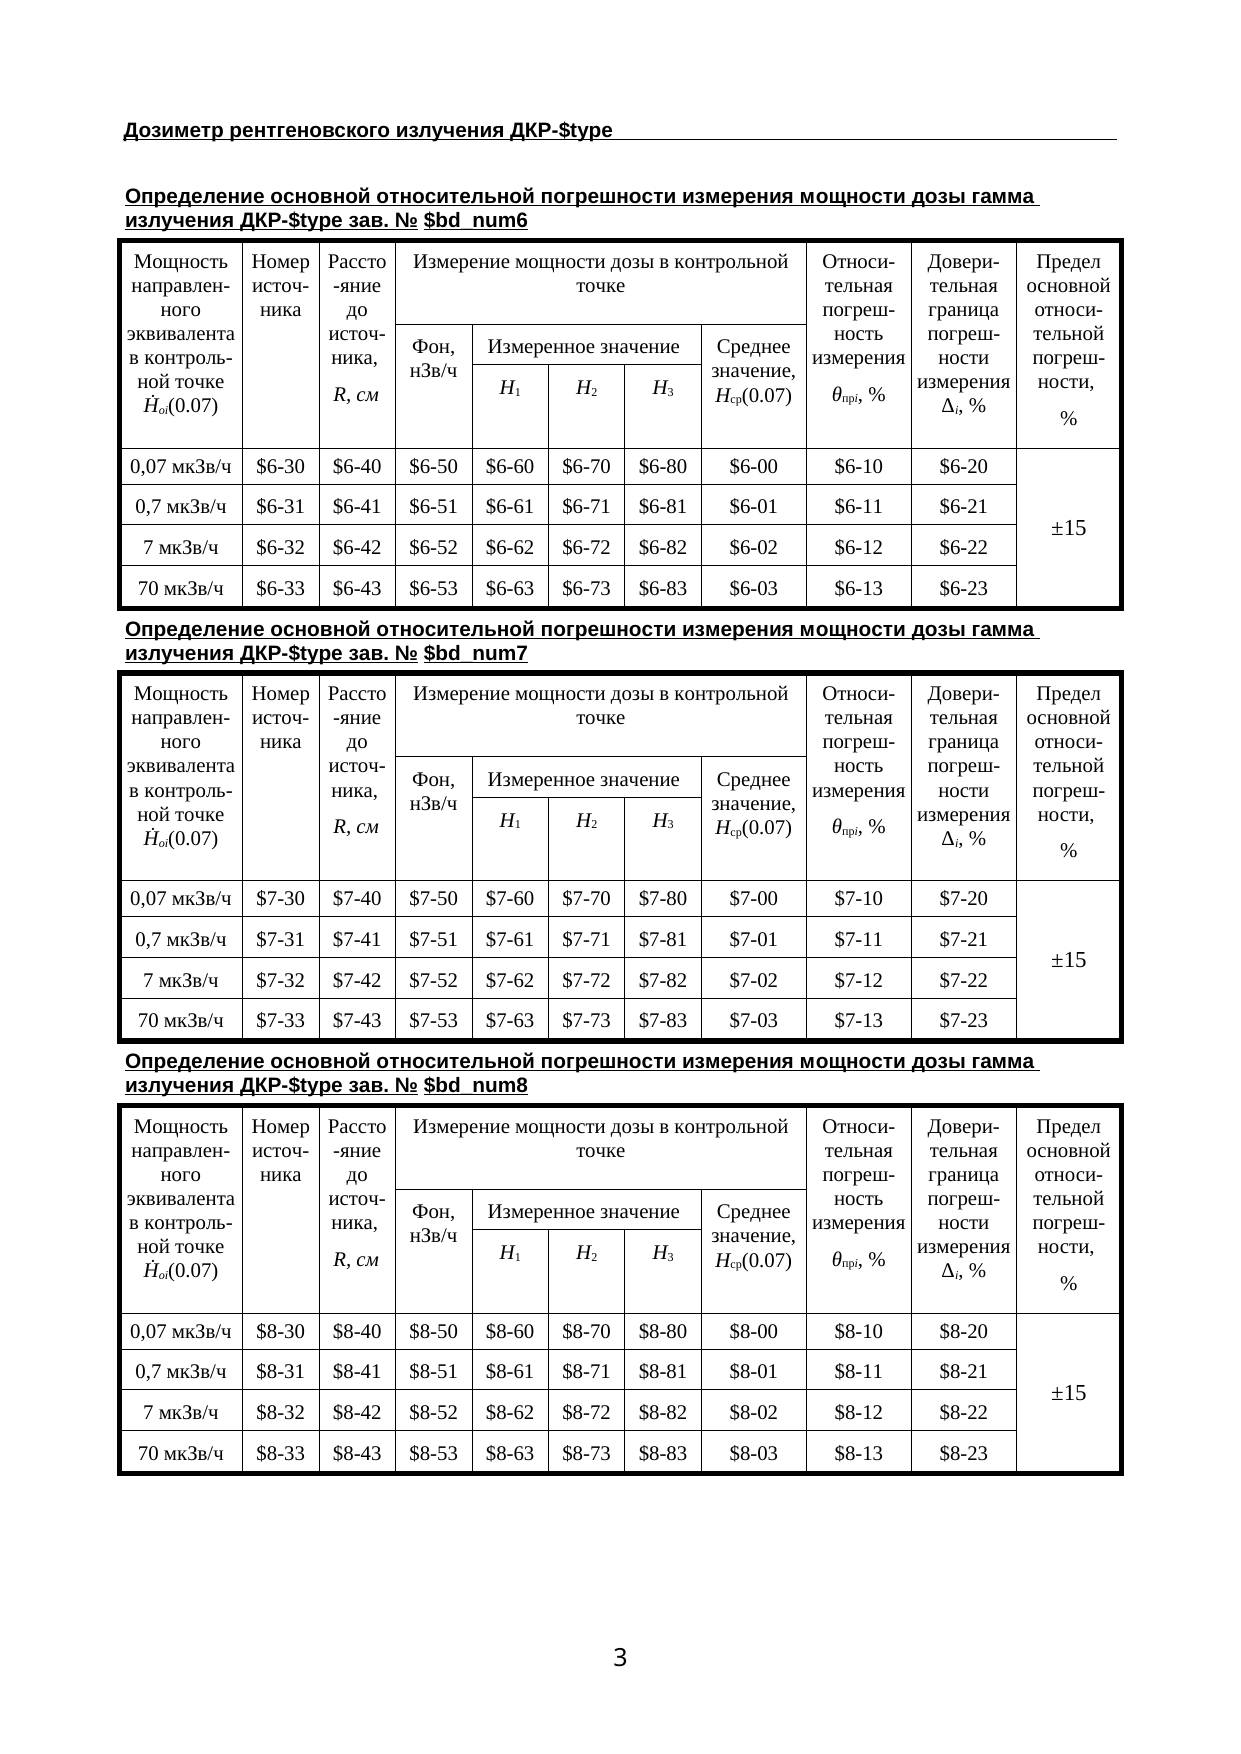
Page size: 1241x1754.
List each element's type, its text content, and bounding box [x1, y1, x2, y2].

table_cell $7-53 [396, 999, 472, 1038]
table_cell Среднее значение, Hср(0.07) [702, 757, 806, 880]
table_cell $8-13 [807, 1431, 911, 1471]
table_cell $8-62 [473, 1390, 548, 1430]
table_cell $6-32 [243, 525, 319, 565]
table_cell $8-32 [243, 1390, 319, 1430]
table_cell $8-20 [912, 1314, 1016, 1348]
table_cell $7-83 [625, 999, 701, 1038]
table_cell H2 [549, 798, 624, 880]
table_cell $8-01 [702, 1350, 806, 1389]
table_cell Мощность направлен-ного эквивалента в контроль-ной точке Ḣoi(0.07) [122, 676, 242, 880]
table_cell H3 [625, 798, 701, 880]
table_cell H3 [625, 365, 701, 448]
table_cell $7-03 [702, 999, 806, 1038]
table_cell $6-41 [320, 485, 395, 524]
table_cell $6-10 [807, 449, 911, 483]
table_cell $7-21 [912, 917, 1016, 957]
table_cell Измерение мощности дозы в контрольной точке [396, 1108, 806, 1188]
table_cell Довери-тельная граница погреш-ности измерения Δi, % [912, 1108, 1016, 1313]
table_cell Фон, нЗв/ч [396, 757, 472, 880]
table_cell $6-20 [912, 449, 1016, 483]
table_header Определение основной относительной погрешности измерения мощности дозы гамма излучения ДКР-$type зав. № $bd_num6 [119, 179, 1121, 238]
table_cell 0,07 мкЗв/ч [122, 881, 242, 916]
table_cell $8-70 [549, 1314, 624, 1348]
table_cell H2 [549, 365, 624, 448]
table_cell $8-41 [320, 1350, 395, 1389]
table_cell $8-23 [912, 1431, 1016, 1471]
table_cell $8-71 [549, 1350, 624, 1389]
table_cell Среднее значение, Hср(0.07) [702, 1190, 806, 1313]
table_cell $7-50 [396, 881, 472, 916]
table_cell Относи-тельная погреш-ность измерения θпрi, % [807, 1108, 911, 1313]
table_cell Номер источ-ника [243, 243, 319, 448]
table_cell $7-51 [396, 917, 472, 957]
table_cell $7-62 [473, 958, 548, 997]
table_cell $8-61 [473, 1350, 548, 1389]
table_cell 70 мкЗв/ч [122, 1431, 242, 1471]
table_cell Предел основной относи-тельной погреш-ности, % [1017, 243, 1119, 448]
table_cell $6-00 [702, 449, 806, 483]
table_cell $6-81 [625, 485, 701, 524]
table_cell $8-72 [549, 1390, 624, 1430]
table_cell $7-11 [807, 917, 911, 957]
table_cell 7 мкЗв/ч [122, 1390, 242, 1430]
table_cell $6-23 [912, 566, 1016, 606]
table_cell Относи-тельная погреш-ность измерения θпрi, % [807, 243, 911, 448]
table_cell $7-80 [625, 881, 701, 916]
table_cell $8-30 [243, 1314, 319, 1348]
table_cell Предел основной относи-тельной погреш-ности, % [1017, 1108, 1119, 1313]
table_cell $8-51 [396, 1350, 472, 1389]
table_cell $8-21 [912, 1350, 1016, 1389]
table_cell $7-82 [625, 958, 701, 997]
table_cell $6-40 [320, 449, 395, 483]
table_cell $8-42 [320, 1390, 395, 1430]
table_cell $7-30 [243, 881, 319, 916]
table_cell $7-22 [912, 958, 1016, 997]
table_cell $7-10 [807, 881, 911, 916]
table_cell ±15 [1017, 1314, 1119, 1471]
table_cell Измерение мощности дозы в контрольной точке [396, 243, 806, 323]
table_cell $6-42 [320, 525, 395, 565]
table_cell $8-83 [625, 1431, 701, 1471]
table_cell 7 мкЗв/ч [122, 958, 242, 997]
table_cell $6-11 [807, 485, 911, 524]
table_cell $7-41 [320, 917, 395, 957]
table_cell $8-10 [807, 1314, 911, 1348]
table_cell 0,7 мкЗв/ч [122, 1350, 242, 1389]
table_cell H2 [549, 1230, 624, 1313]
table_cell 70 мкЗв/ч [122, 999, 242, 1038]
table_cell $8-81 [625, 1350, 701, 1389]
table_cell H1 [473, 1230, 548, 1313]
table_cell $8-53 [396, 1431, 472, 1471]
table_cell $7-81 [625, 917, 701, 957]
table_cell 0,07 мкЗв/ч [122, 449, 242, 483]
table_cell Измеренное значение [473, 1190, 701, 1229]
table_cell $8-40 [320, 1314, 395, 1348]
table_cell Измеренное значение [473, 757, 701, 797]
table_cell $8-43 [320, 1431, 395, 1471]
table_cell $6-52 [396, 525, 472, 565]
table_cell 7 мкЗв/ч [122, 525, 242, 565]
table_cell $7-20 [912, 881, 1016, 916]
table_cell $7-63 [473, 999, 548, 1038]
table_cell $7-01 [702, 917, 806, 957]
table_cell Фон, нЗв/ч [396, 325, 472, 448]
table_cell $6-70 [549, 449, 624, 483]
table_cell $6-12 [807, 525, 911, 565]
table_cell 70 мкЗв/ч [122, 566, 242, 606]
table_cell $8-12 [807, 1390, 911, 1430]
table_cell $8-00 [702, 1314, 806, 1348]
table_cell $7-33 [243, 999, 319, 1038]
table_cell Мощность направлен-ного эквивалента в контроль-ной точке Ḣoi(0.07) [122, 1108, 242, 1313]
table_cell H3 [625, 1230, 701, 1313]
table_cell Номер источ-ника [243, 676, 319, 880]
table_cell $8-02 [702, 1390, 806, 1430]
table_cell $8-31 [243, 1350, 319, 1389]
table_cell $8-80 [625, 1314, 701, 1348]
table_cell $6-63 [473, 566, 548, 606]
table_cell $6-43 [320, 566, 395, 606]
table_cell $6-21 [912, 485, 1016, 524]
table_cell $7-12 [807, 958, 911, 997]
table_cell $6-03 [702, 566, 806, 606]
table_cell ±15 [1017, 881, 1119, 1038]
table_cell $6-22 [912, 525, 1016, 565]
table_header Определение основной относительной погрешности измерения мощности дозы гамма излучения ДКР-$type зав. № $bd_num7 [119, 611, 1121, 670]
table_cell $8-11 [807, 1350, 911, 1389]
table_cell $7-31 [243, 917, 319, 957]
table_cell $7-00 [702, 881, 806, 916]
table_cell $7-72 [549, 958, 624, 997]
table_cell $6-33 [243, 566, 319, 606]
table_cell $7-71 [549, 917, 624, 957]
table_cell $7-70 [549, 881, 624, 916]
table_cell $7-52 [396, 958, 472, 997]
table_cell Измеренное значение [473, 325, 701, 364]
table_cell $8-73 [549, 1431, 624, 1471]
table_cell $7-02 [702, 958, 806, 997]
table_cell $8-63 [473, 1431, 548, 1471]
table_cell H1 [473, 365, 548, 448]
table_cell ±15 [1017, 449, 1119, 606]
table_cell $7-73 [549, 999, 624, 1038]
table_cell $7-60 [473, 881, 548, 916]
table_cell $6-60 [473, 449, 548, 483]
table_cell $7-61 [473, 917, 548, 957]
table_cell $6-51 [396, 485, 472, 524]
table_cell $6-73 [549, 566, 624, 606]
table_cell $6-50 [396, 449, 472, 483]
table_cell $8-50 [396, 1314, 472, 1348]
table_cell $6-62 [473, 525, 548, 565]
table_cell $6-80 [625, 449, 701, 483]
table_cell $8-60 [473, 1314, 548, 1348]
table_cell $6-72 [549, 525, 624, 565]
table_cell Измерение мощности дозы в контрольной точке [396, 676, 806, 756]
table_cell $8-52 [396, 1390, 472, 1430]
table_cell Относи-тельная погреш-ность измерения θпрi, % [807, 676, 911, 880]
table_cell $6-61 [473, 485, 548, 524]
table_cell $6-71 [549, 485, 624, 524]
table_cell Довери-тельная граница погреш-ности измерения Δi, % [912, 243, 1016, 448]
table_cell H1 [473, 798, 548, 880]
table_cell $7-23 [912, 999, 1016, 1038]
table_cell $6-53 [396, 566, 472, 606]
table_cell $8-03 [702, 1431, 806, 1471]
table_cell $6-13 [807, 566, 911, 606]
table_cell $7-42 [320, 958, 395, 997]
table_cell $7-13 [807, 999, 911, 1038]
table_cell Мощность направлен-ного эквивалента в контроль-ной точке Ḣoi(0.07) [122, 243, 242, 448]
table_cell $8-33 [243, 1431, 319, 1471]
table_cell Номер источ-ника [243, 1108, 319, 1313]
table_cell $7-40 [320, 881, 395, 916]
table_cell Рассто-яние до источ-ника, R, см [320, 1108, 395, 1313]
table_cell Предел основной относи-тельной погреш-ности, % [1017, 676, 1119, 880]
table_cell 0,7 мкЗв/ч [122, 485, 242, 524]
table_cell Рассто-яние до источ-ника, R, см [320, 243, 395, 448]
table_cell Фон, нЗв/ч [396, 1190, 472, 1313]
table_cell $6-01 [702, 485, 806, 524]
table_cell $6-83 [625, 566, 701, 606]
table_cell Среднее значение, Hср(0.07) [702, 325, 806, 448]
table_cell Довери-тельная граница погреш-ности измерения Δi, % [912, 676, 1016, 880]
table_cell $6-31 [243, 485, 319, 524]
table_cell $8-22 [912, 1390, 1016, 1430]
table_header Определение основной относительной погрешности измерения мощности дозы гамма излучения ДКР-$type зав. № $bd_num8 [119, 1044, 1121, 1103]
table_cell $7-32 [243, 958, 319, 997]
table_cell $8-82 [625, 1390, 701, 1430]
table_cell 0,07 мкЗв/ч [122, 1314, 242, 1348]
table_cell $6-02 [702, 525, 806, 565]
table_cell $6-82 [625, 525, 701, 565]
table_cell $7-43 [320, 999, 395, 1038]
table_cell $6-30 [243, 449, 319, 483]
table_cell Рассто-яние до источ-ника, R, см [320, 676, 395, 880]
table_cell 0,7 мкЗв/ч [122, 917, 242, 957]
